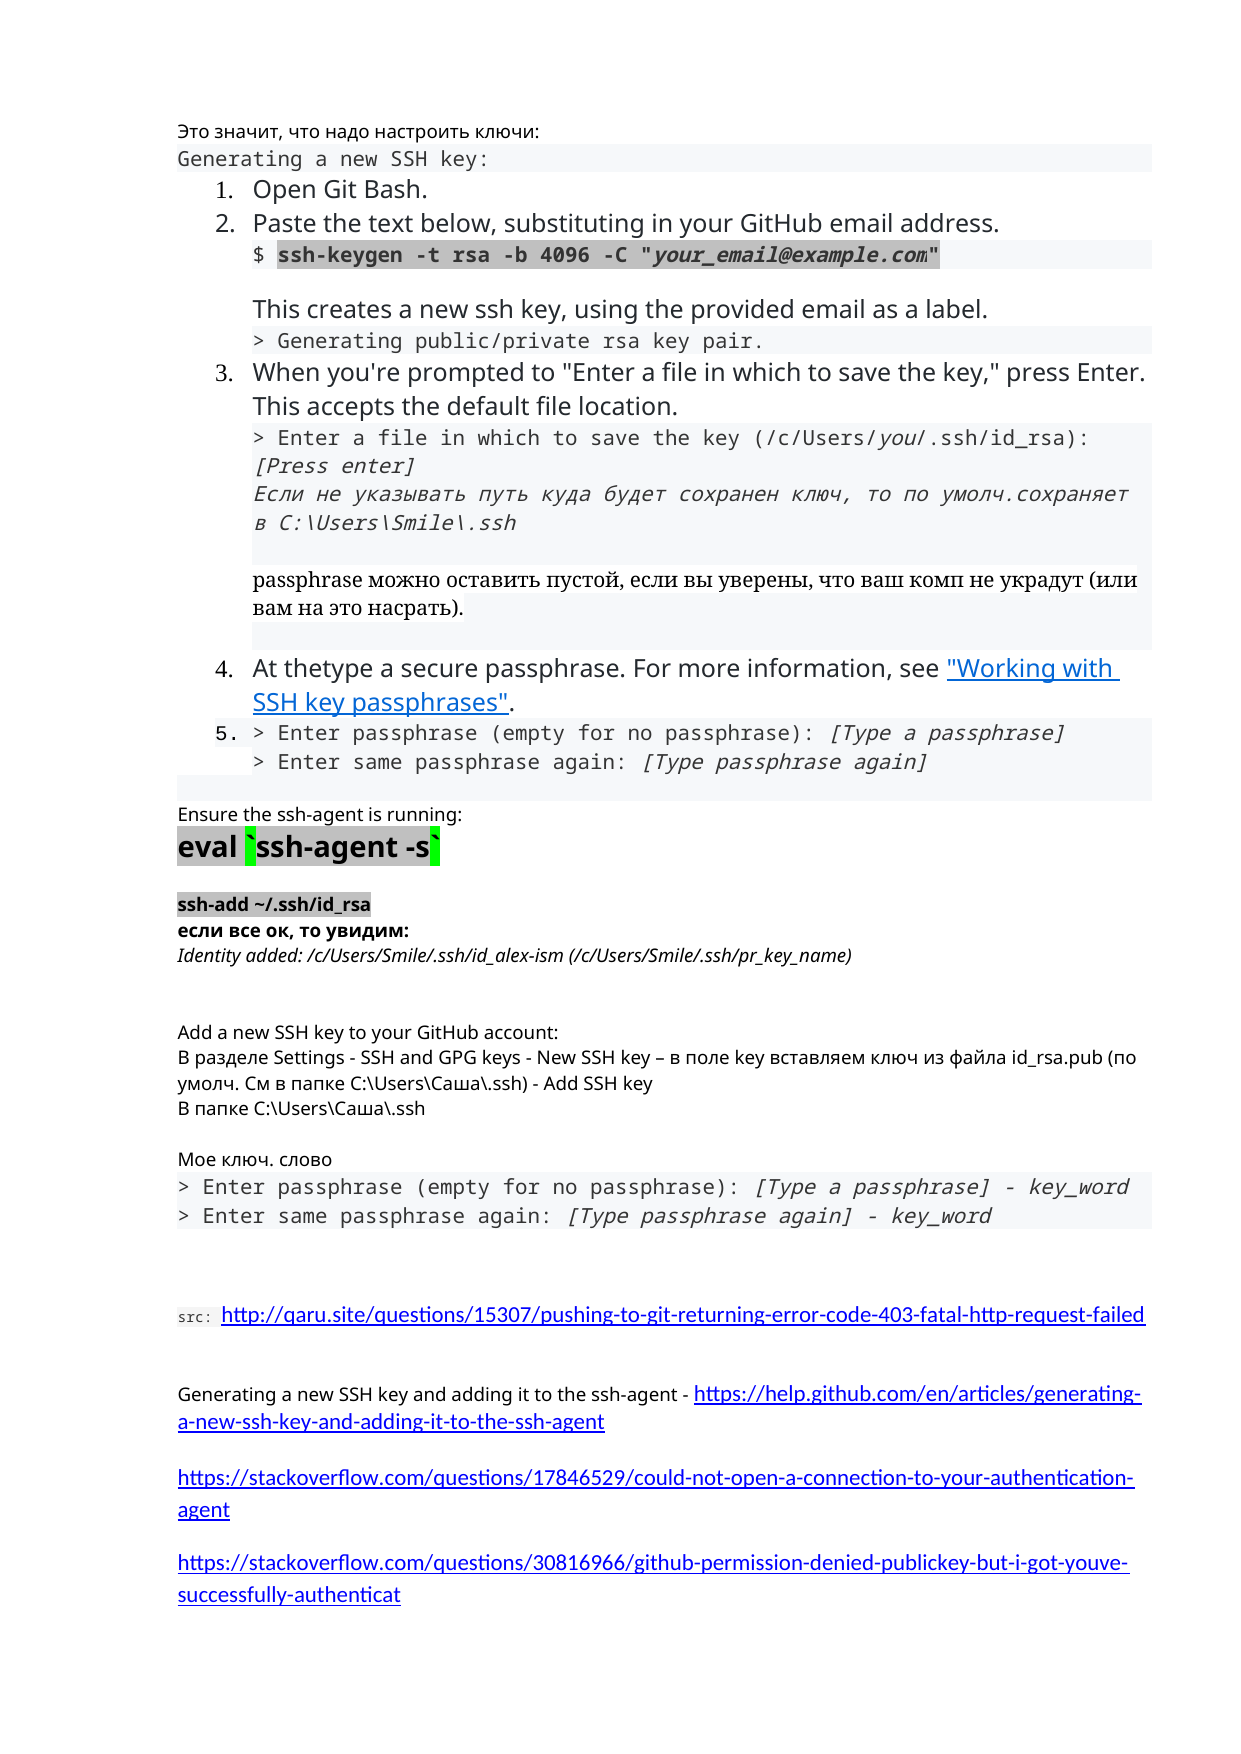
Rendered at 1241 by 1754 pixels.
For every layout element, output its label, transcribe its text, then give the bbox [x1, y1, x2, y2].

list When you're prompted to "Enter a file in which to save the key," press Enter. This accepts the default file location. [215, 354, 1152, 423]
text Мое ключ. слово [177, 1147, 1152, 1172]
text > Enter same passphrase again: [Type passphrase again] [252, 747, 1152, 775]
text https://stackoverflow.com/questions/30816966/github-permission-denied-publickey-but-i-got-youve-successfully-authenticat [177, 1548, 1152, 1609]
text > Generating public/private rsa key pair. [252, 326, 1152, 354]
text Identity added: /c/Users/Smile/.ssh/id_alex-ism (/c/Users/Smile/.ssh/pr_key_name) [177, 943, 1152, 968]
text Generating a new SSH key and adding it to the ssh-agent - https://help.github.com/en/articles/generating-a-new-ssh-key-and-adding-it-to-the-ssh-agent [177, 1379, 1152, 1435]
list Open Git Bash. [215, 172, 1152, 206]
text В разделе Settings - SSH and GPG keys - New SSH key – в поле key вставляем ключ из файла id_rsa.pub (по умолч. См в папке C:\Users\Саша\.ssh) - Add SSH key [177, 1045, 1152, 1096]
text > Enter a file in which to save the key (/c/Users/you/.ssh/id_rsa):[Press enter] [252, 423, 1152, 479]
list > Enter passphrase (empty for no passphrase): [Type a passphrase] [215, 718, 1152, 747]
list Paste the text below, substituting in your GitHub email address. [215, 206, 1152, 240]
text $ ssh-keygen -t rsa -b 4096 -C "your_email@example.com" [252, 240, 1152, 269]
text ssh-add ~/.ssh/id_rsa [177, 892, 1152, 917]
text eval `ssh-agent -s` [177, 826, 1152, 866]
text https://stackoverflow.com/questions/17846529/could-not-open-a-connection-to-your-authentication-agent [177, 1463, 1152, 1523]
text passphrase можно оставить пустой, если вы уверены, что ваш комп не украдут (или вам на это насрать). [252, 565, 1152, 622]
text Это значит, что надо настроить ключи: [177, 118, 1152, 144]
text > Enter same passphrase again: [Type passphrase again] - key_word [177, 1201, 1152, 1229]
text Ensure the ssh-agent is running: [177, 801, 1152, 826]
text если все ок, то увидим: [177, 917, 1152, 943]
text В папке C:\Users\Саша\.ssh [177, 1096, 1152, 1121]
text src: http://qaru.site/questions/15307/pushing-to-git-returning-error-code-403-fatal-http-request-failed [177, 1280, 1152, 1328]
text > Enter passphrase (empty for no passphrase): [Type a passphrase] - key_word [177, 1172, 1152, 1201]
text Generating a new SSH key: [177, 144, 1152, 172]
text Если не указывать путь куда будет сохранен ключ, то по умолч.сохраняет в C:\Users\Smile\.ssh [252, 479, 1152, 536]
text This creates a new ssh key, using the provided email as a label. [252, 292, 1152, 326]
list At thetype a secure passphrase. For more information, see "Working with SSH key passphrases". [215, 650, 1152, 718]
text Add a new SSH key to your GitHub account: [177, 1019, 1152, 1045]
